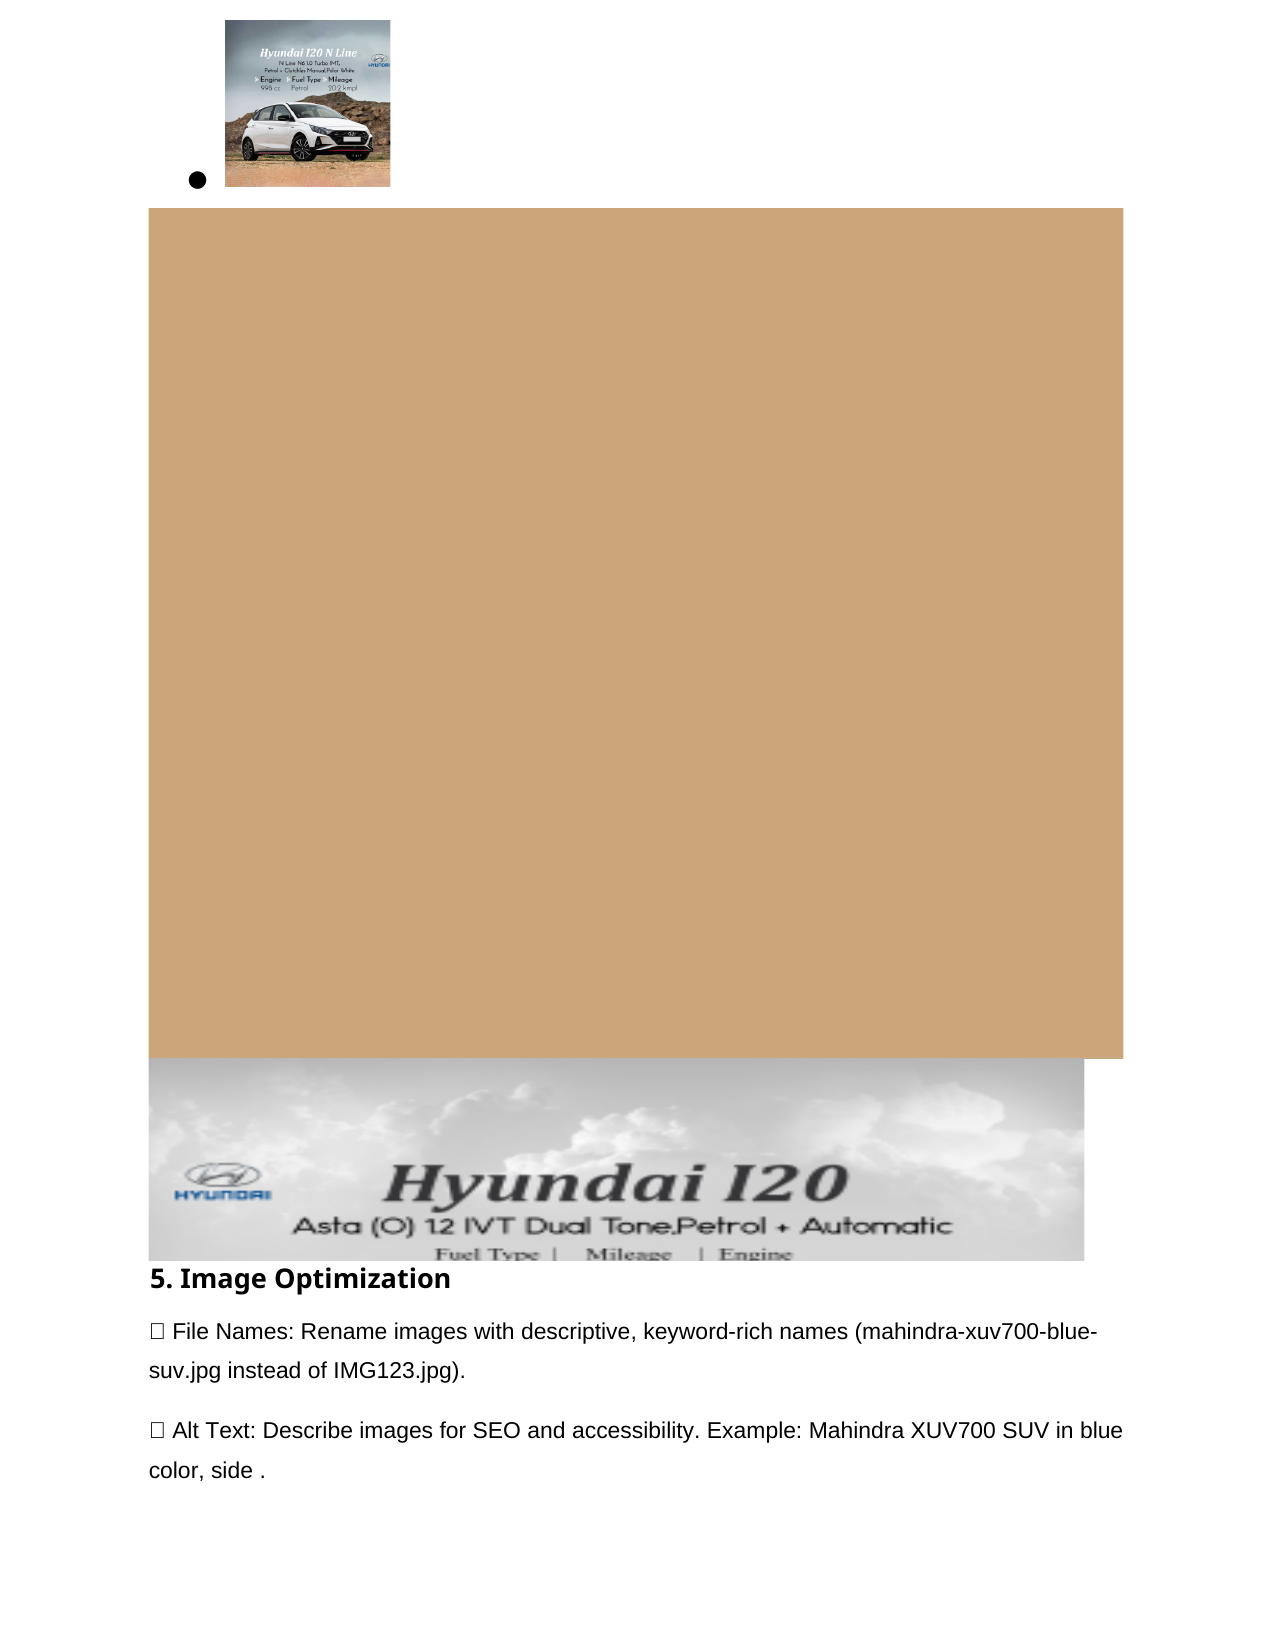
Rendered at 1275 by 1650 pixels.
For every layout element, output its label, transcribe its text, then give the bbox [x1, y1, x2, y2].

text ✅ Alt Text: Describe images for SEO and accessibility. Example: Mahindra XUV700 SUV in blue color, side . [148, 1417, 1125, 1483]
picture [148, 208, 1124, 1261]
subtitle 5. Image Optimization [150, 1261, 939, 1297]
picture [225, 20, 391, 187]
text ✅ File Names: Rename images with descriptive, keyword-rich names (mahindra-xuv700-blue-suv.jpg instead of IMG123.jpg). [148, 1318, 1125, 1383]
